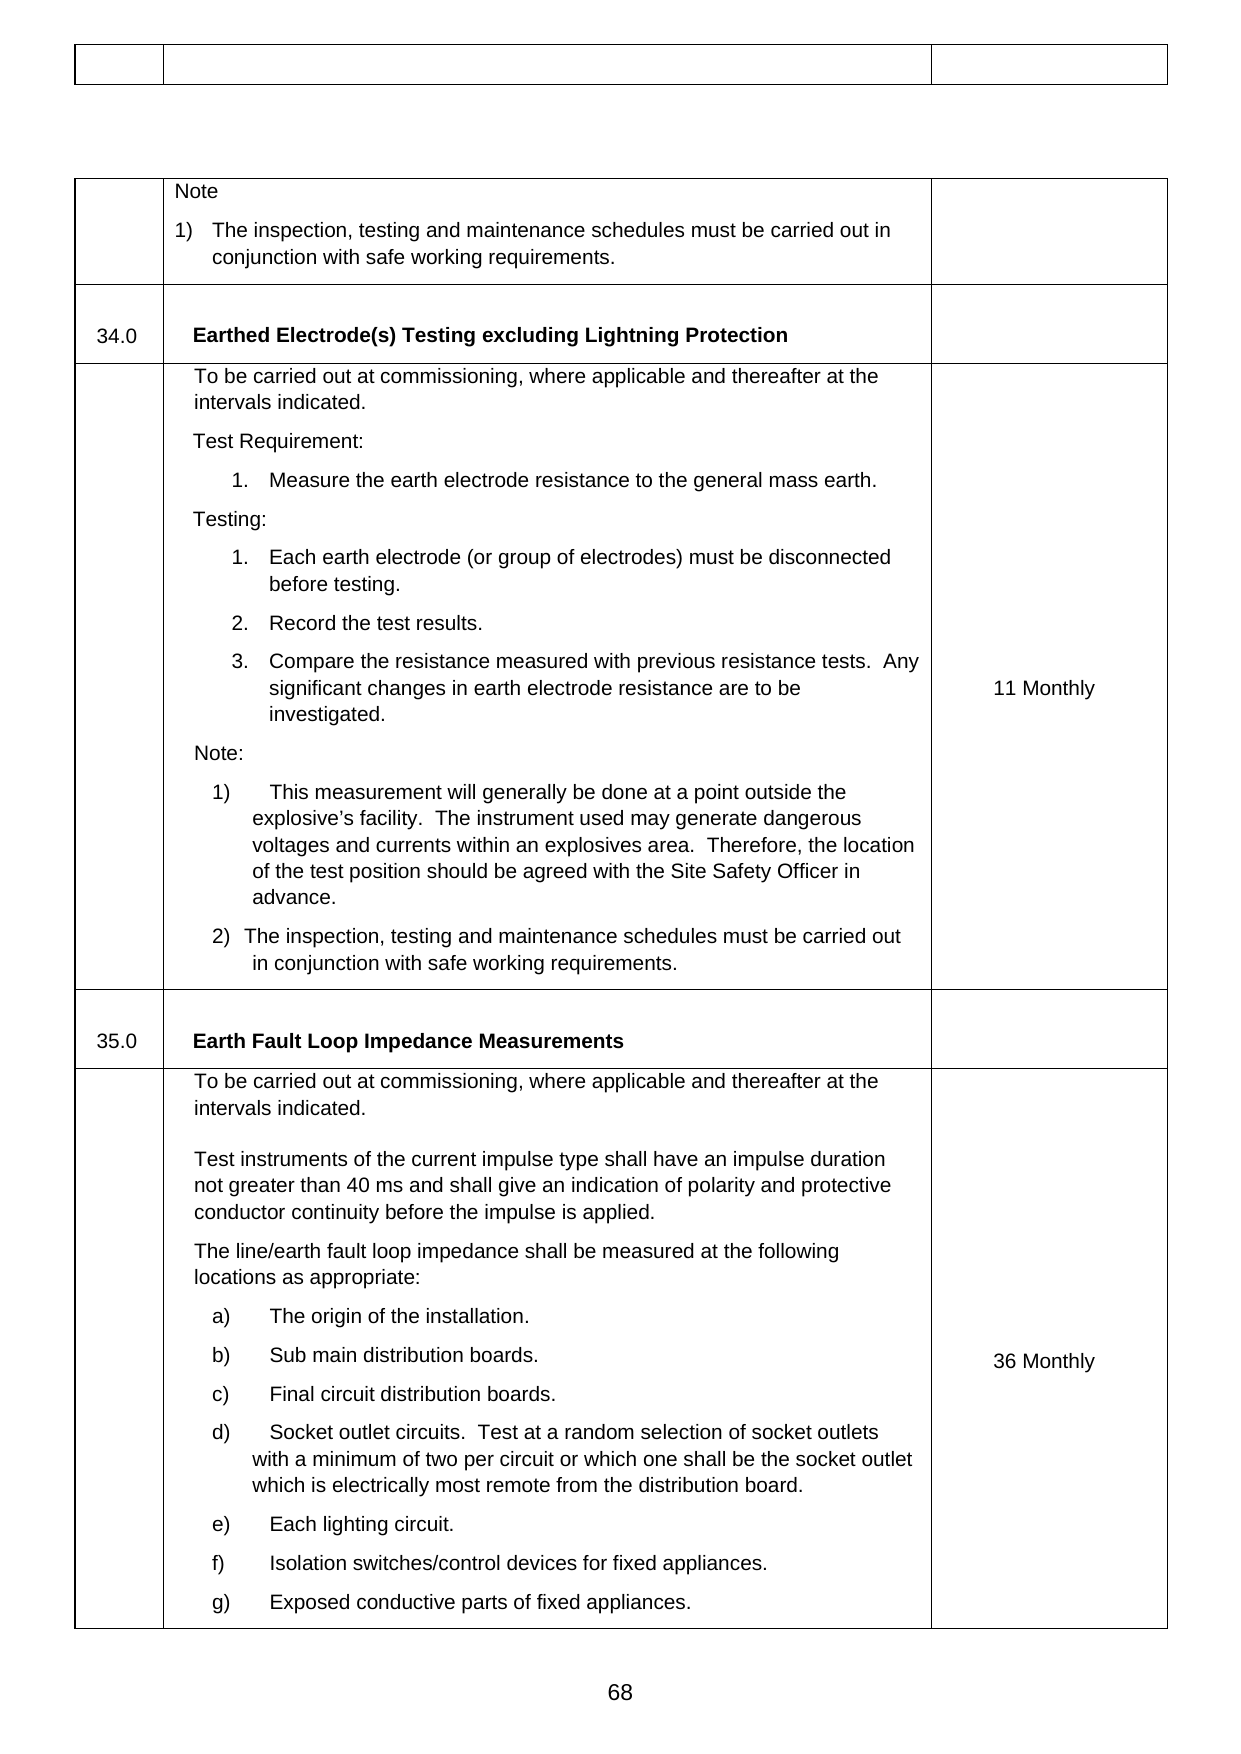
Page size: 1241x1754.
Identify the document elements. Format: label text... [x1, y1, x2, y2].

table_cell Earthed Electrode(s) Testing excluding Lightning Protection [164, 285, 931, 362]
table_header Note The inspection, testing and maintenance schedules must be carried out in conjunction with safe working requirements. [164, 179, 931, 283]
table_cell 35.0 [76, 990, 163, 1068]
table_cell [932, 990, 1167, 1068]
table_cell [932, 285, 1167, 362]
table_cell [932, 45, 1167, 84]
table_cell [76, 364, 163, 989]
table_header [932, 179, 1167, 283]
table_cell 11 Monthly [932, 364, 1167, 989]
table_cell [76, 45, 163, 84]
table_cell To be carried out at commissioning, where applicable and thereafter at the intervals indicated. Test Requirement: Measure the earth electrode resistance to the general mass earth. Testing: Each earth electrode (or group of electrodes) must be disconnected before testing. Record the test results. Compare the resistance measured with previous resistance tests. Any significant changes in earth electrode resistance are to be investigated. Note: This measurement will generally be done at a point outside the explosive’s facility. The instrument used may generate dangerous voltages and currents within an explosives area. Therefore, the location of the test position should be agreed with the Site Safety Officer in advance. The inspection, testing and maintenance schedules must be carried out in conjunction with safe working requirements. [164, 364, 931, 989]
table_cell Earth Fault Loop Impedance Measurements [164, 990, 931, 1068]
table_header [76, 179, 163, 283]
table_cell 34.0 [76, 285, 163, 362]
table_cell [164, 45, 931, 84]
table_cell [76, 1069, 163, 1628]
table_cell To be carried out at commissioning, where applicable and thereafter at the intervals indicated. Test instruments of the current impulse type shall have an impulse duration not greater than 40 ms and shall give an indication of polarity and protective conductor continuity before the impulse is applied. The line/earth fault loop impedance shall be measured at the following locations as appropriate: The origin of the installation. Sub main distribution boards. Final circuit distribution boards. Socket outlet circuits. Test at a random selection of socket outlets with a minimum of two per circuit or which one shall be the socket outlet which is electrically most remote from the distribution board. Each lighting circuit. Isolation switches/control devices for fixed appliances. Exposed conductive parts of fixed appliances. [164, 1069, 931, 1628]
table_cell 36 Monthly [932, 1069, 1167, 1628]
